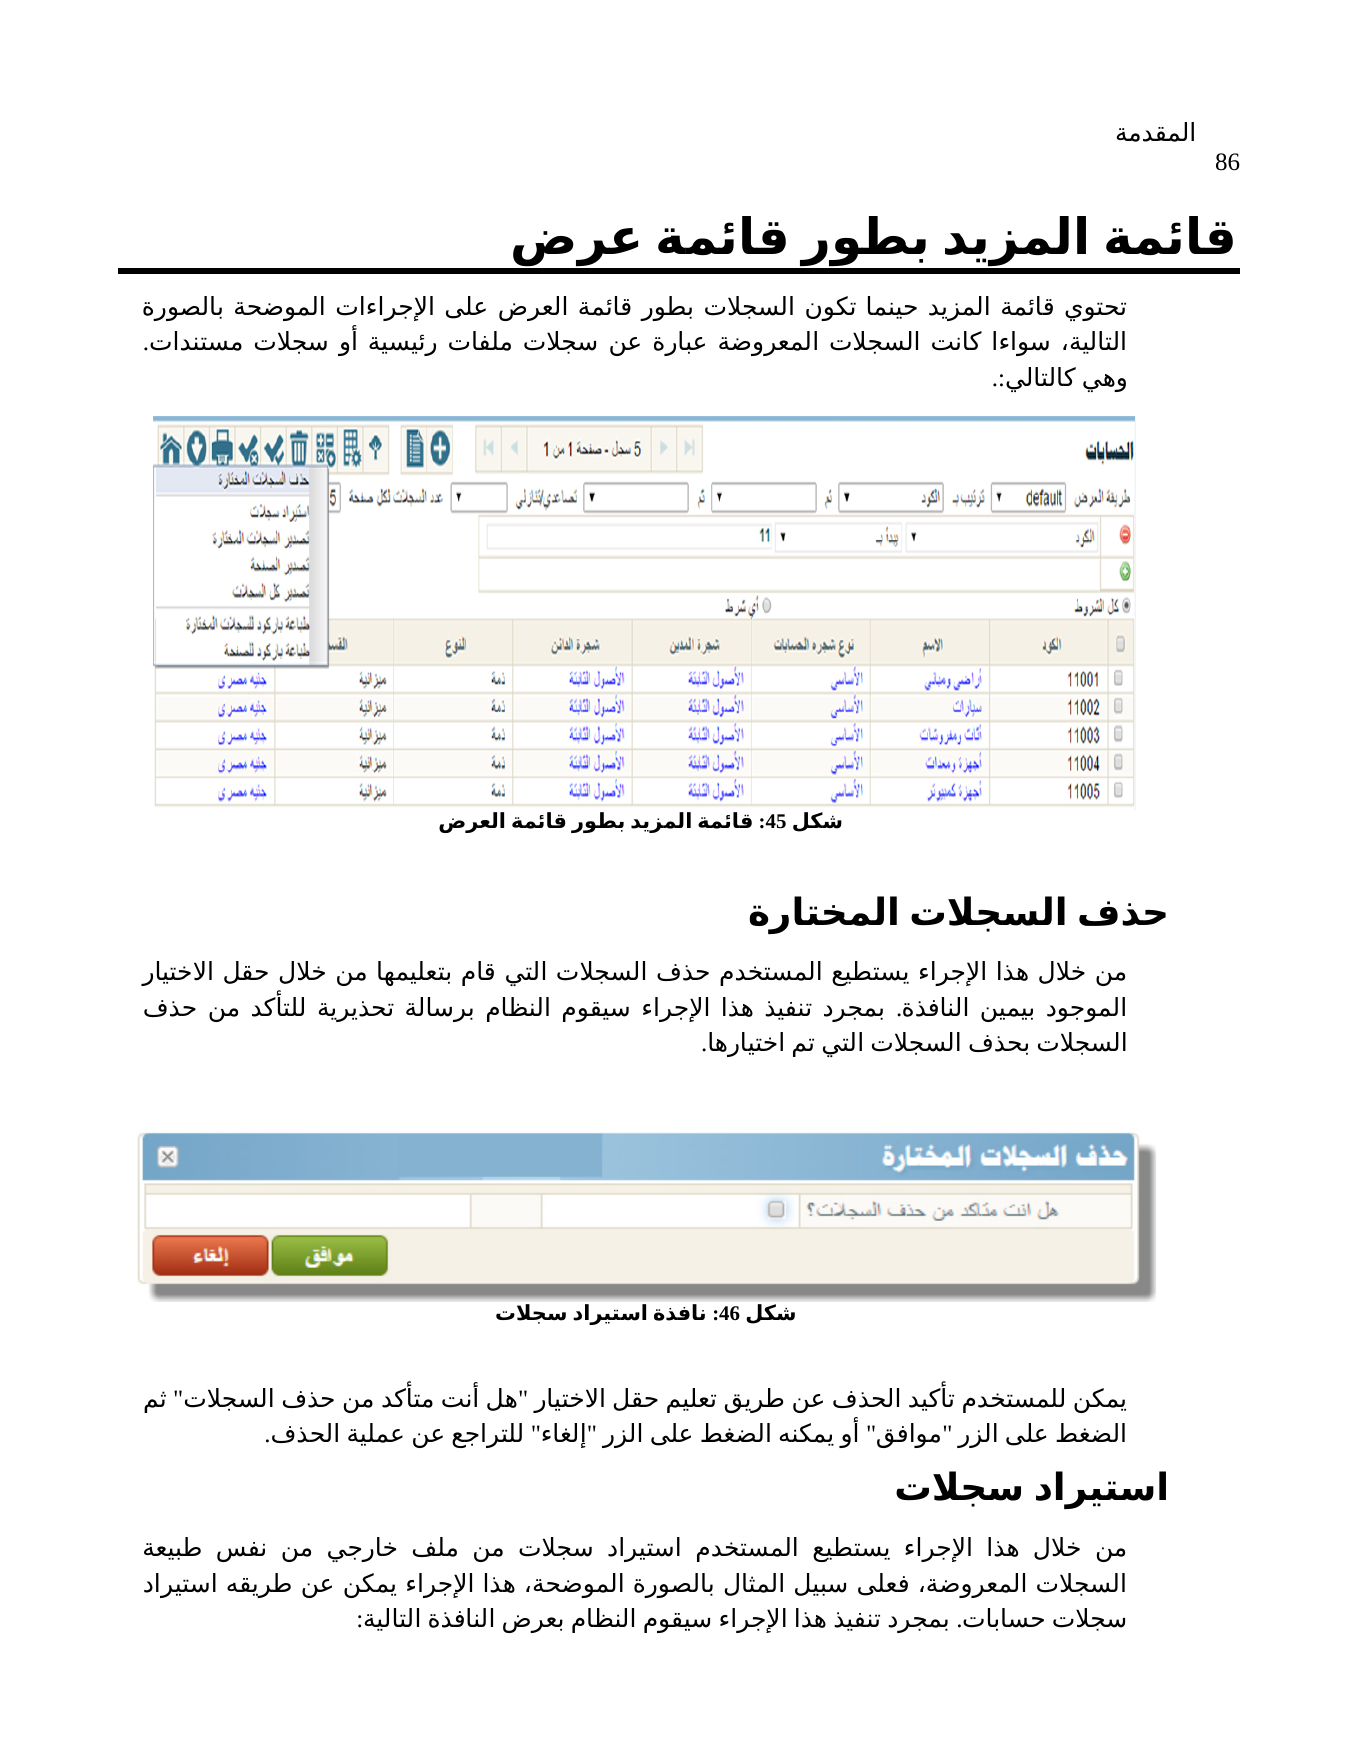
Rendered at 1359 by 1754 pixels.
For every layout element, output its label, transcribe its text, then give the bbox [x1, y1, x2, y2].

text يمكن للمستخدم تأكيد الحذف عن طريق تعليم حقل الاختيار "هل أنت متأكد من حذف السجلات" ثم الضغط على الزر "موافق" أو يمكنه الضغط على الزر "إلغاء" للتراجع عن عملية الحذف. [142, 1377, 1128, 1448]
text شكل 45: قائمة المزيد بطور قائمة العرض [144, 810, 1142, 833]
text من خلال هذا الإجراء يستطيع المستخدم استيراد سجلات من ملف خارجي من نفس طبيعة السجلات المعروضة، فعلى سبيل المثال بالصورة الموضحة، هذا الإجراء يمكن عن طريقه استيراد سجلات حسابات. بمجرد تنفيذ هذا الإجراء سيقوم النظام بعرض النافذة التالية: [142, 1527, 1128, 1633]
picture [153, 416, 1135, 810]
text تحتوي قائمة المزيد حينما تكون السجلات بطور قائمة العرض على الإجراءات الموضحة بالصورة التالية، سواءا كانت السجلات المعروضة عبارة عن سجلات ملفات رئيسية أو سجلات مستندات. وهي كالتالي:. [142, 285, 1128, 392]
text شكل 46: نافذة استيراد سجلات [130, 1302, 1161, 1325]
text استيراد سجلات [142, 1466, 1169, 1509]
text من خلال هذا الإجراء يستطيع المستخدم حذف السجلات التي قام بتعليمها من خلال حقل الاختيار الموجود بيمين النافذة. بمجرد تنفيذ هذا الإجراء سيقوم النظام برسالة تحذيرية للتأكد من حذف السجلات بحذف السجلات التي تم اختيارها. [142, 951, 1128, 1057]
picture [135, 1127, 1157, 1302]
text قائمة المزيد بطور قائمة عرض [118, 205, 1240, 268]
text حذف السجلات المختارة [142, 890, 1169, 933]
